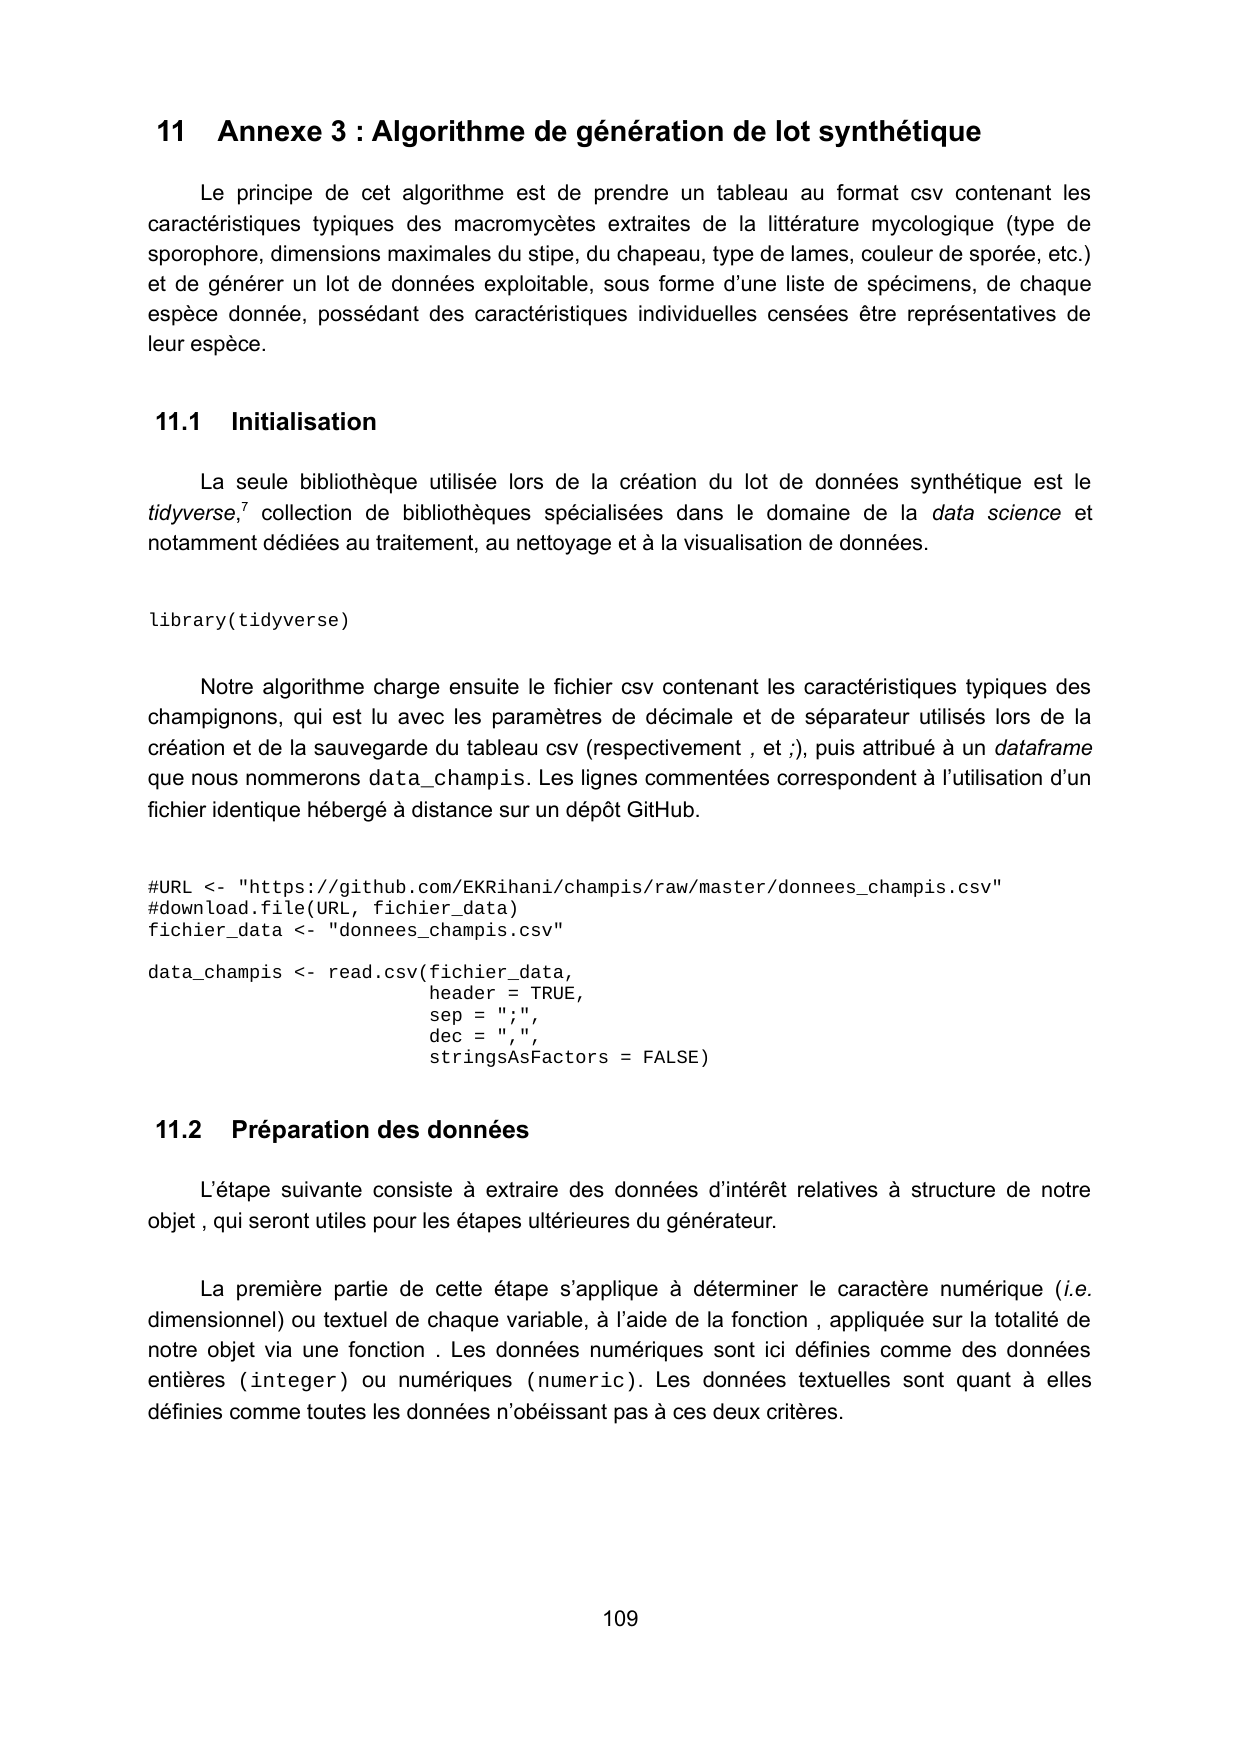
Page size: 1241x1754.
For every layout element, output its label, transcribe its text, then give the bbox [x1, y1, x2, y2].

text library(tidyverse) [148, 611, 1093, 632]
text stringsAsFactors = FALSE) [148, 1048, 1093, 1069]
text dec = ",", [148, 1027, 1093, 1048]
text #download.file(URL, fichier_data) [148, 899, 1093, 920]
text L’étape suivante consiste à extraire des données d’intérêt relatives à structure de notre objet , qui seront utiles pour les étapes ultérieures du générateur. [148, 1177, 1093, 1233]
text #URL <- "https://github.com/EKRihani/champis/raw/master/donnees_champis.csv" [148, 878, 1093, 899]
subtitle Préparation des données [148, 1115, 1093, 1144]
text fichier_data <- "donnees_champis.csv" [148, 920, 1093, 942]
text sep = ";", [148, 1005, 1093, 1027]
text La seule bibliothèque utilisée lors de la création du lot de données synthétique est le tidyverse,7 collection de bibliothèques spécialisées dans le domaine de la data science et notamment dédiées au traitement, au nettoyage et à la visualisation de données. [148, 469, 1093, 585]
text Notre algorithme charge ensuite le fichier csv contenant les caractéristiques typiques des champignons, qui est lu avec les paramètres de décimale et de séparateur utilisés lors de la création et de la sauvegarde du tableau csv (respectivement , et ;), puis attribué à un dataframe que nous nommerons data_champis. Les lignes commentées correspondent à l’utilisation d’un fichier identique hébergé à distance sur un dépôt GitHub. [148, 674, 1093, 852]
text data_champis <- read.csv(fichier_data, [148, 963, 1093, 984]
text header = TRUE, [148, 984, 1093, 1005]
text La première partie de cette étape s’applique à déterminer le caractère numérique (i.e. dimensionnel) ou textuel de chaque variable, à l’aide de la fonction , appliquée sur la totalité de notre objet via une fonction . Les données numériques sont ici définies comme des données entières (integer) ou numériques (numeric). Les données textuelles sont quant à elles définies comme toutes les données n’obéissant pas à ces deux critères. [148, 1276, 1093, 1424]
text Le principe de cet algorithme est de prendre un tableau au format csv contenant les caractéristiques typiques des macromycètes extraites de la littérature mycologique (type de sporophore, dimensions maximales du stipe, du chapeau, type de lames, couleur de sporée, etc.) et de générer un lot de données exploitable, sous forme d’une liste de spécimens, de chaque espèce donnée, possédant des caractéristiques individuelles censées être représentatives de leur espèce. [148, 180, 1093, 357]
subtitle Annexe 3 : Algorithme de génération de lot synthétique [148, 113, 1093, 147]
subtitle Initialisation [148, 407, 1093, 436]
